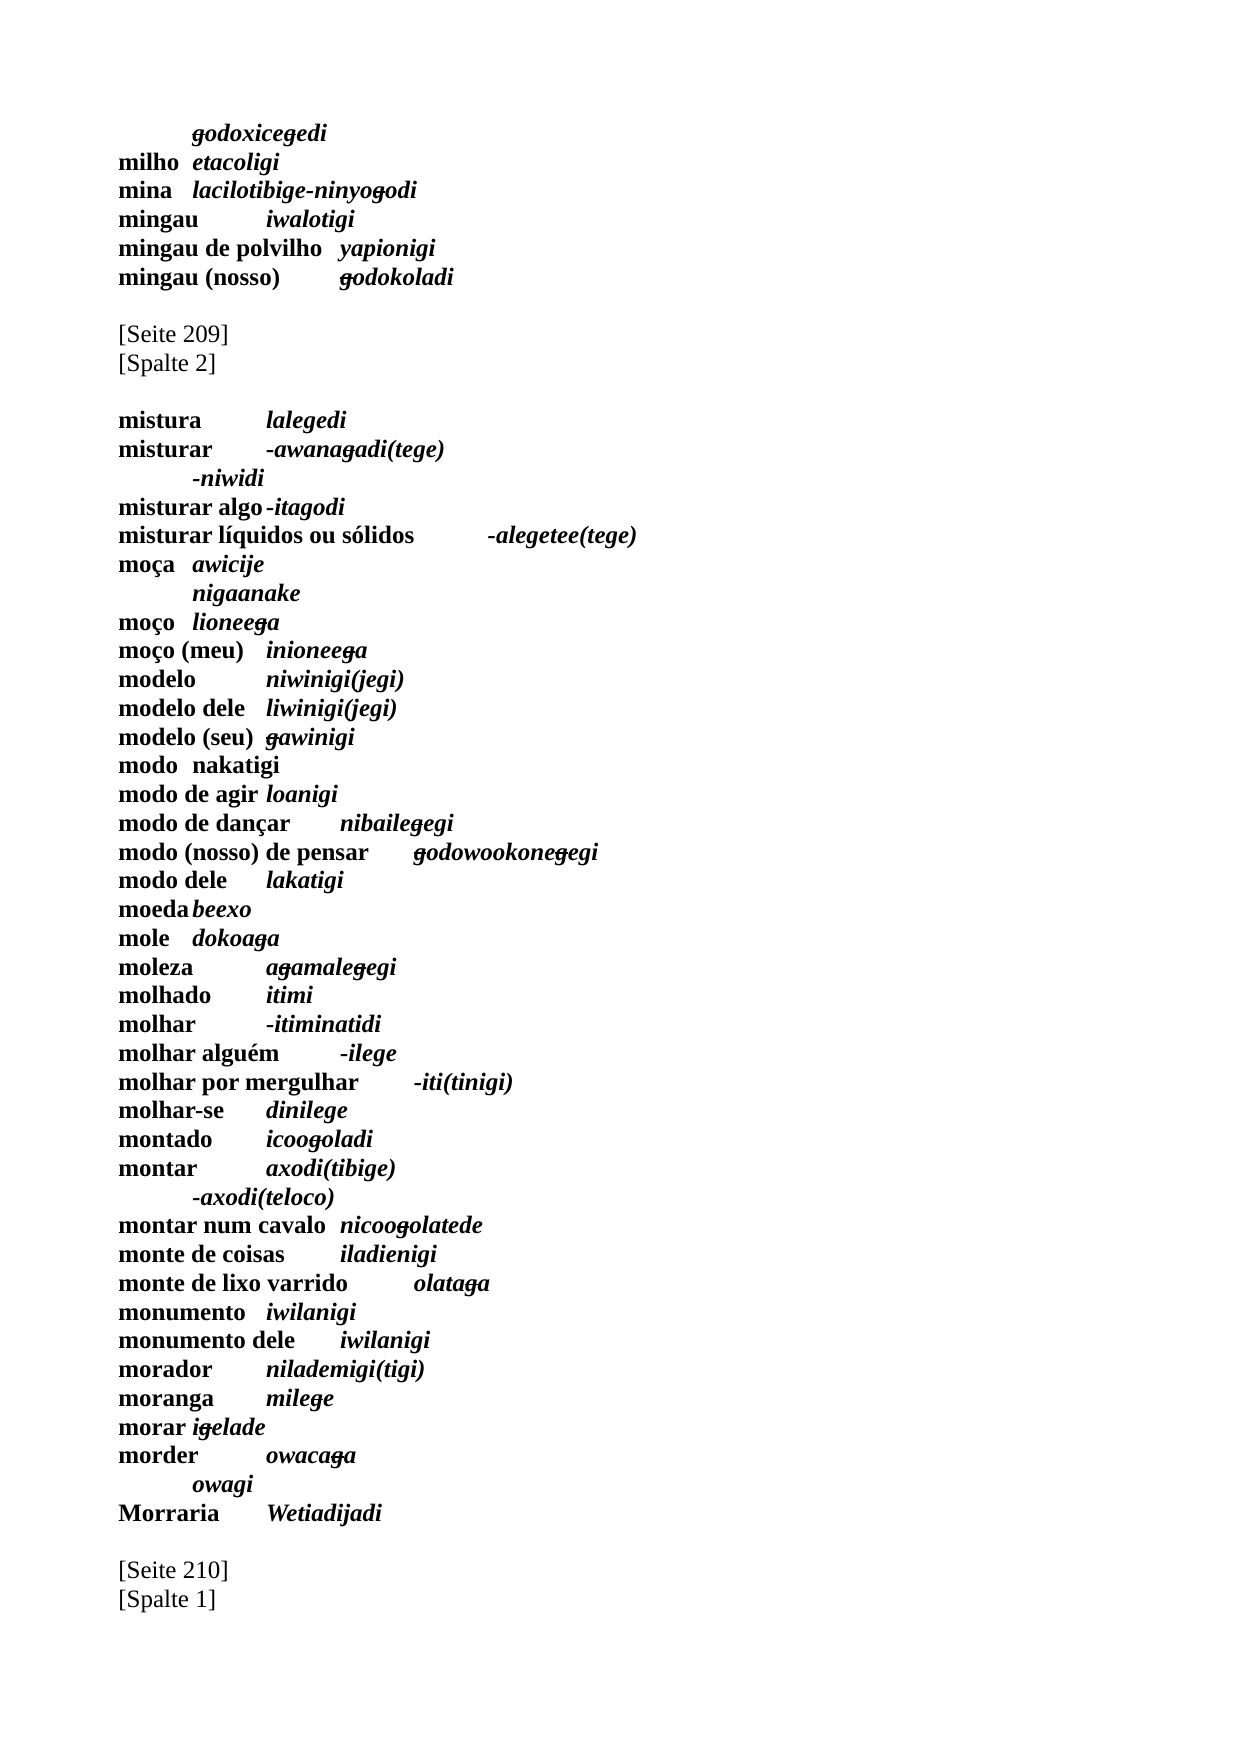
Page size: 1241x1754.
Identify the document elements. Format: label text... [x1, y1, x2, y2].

text morar igelade [118, 1412, 1122, 1441]
text moeda beexo [118, 894, 1122, 923]
text modelo niwinigi(jegi) [118, 664, 1122, 693]
text moço lioneega [118, 607, 1122, 636]
text moleza agamalegegi [118, 952, 1122, 981]
text moranga milege [118, 1383, 1122, 1412]
text molhar alguém -ilege [118, 1038, 1122, 1067]
text [Seite 210] [118, 1556, 1122, 1584]
text -niwidi [118, 463, 1122, 492]
text mingau (nosso) godokoladi [118, 262, 1122, 291]
text moça awicije [118, 549, 1122, 578]
text modo de agir loanigi [118, 779, 1122, 808]
text morder owacaga [118, 1441, 1122, 1469]
text Morraria Wetiadijadi [118, 1498, 1122, 1527]
text modelo (seu) gawinigi [118, 722, 1122, 751]
text owagi [118, 1469, 1122, 1498]
text -axodi(teloco) [118, 1182, 1122, 1211]
text monte de coisas iladienigi [118, 1239, 1122, 1268]
text misturar líquidos ou sólidos -alegetee(tege) [118, 521, 1122, 549]
text godoxicegedi [118, 118, 1122, 147]
text montar axodi(tibige) [118, 1153, 1122, 1182]
text mina lacilotibige-ninyogodi [118, 176, 1122, 204]
text misturar algo -itagodi [118, 492, 1122, 521]
text mistura lalegedi [118, 406, 1122, 434]
text monumento iwilanigi [118, 1297, 1122, 1326]
text molhar -itiminatidi [118, 1009, 1122, 1038]
text nigaanake [118, 578, 1122, 607]
text mingau iwalotigi [118, 204, 1122, 233]
text modo (nosso) de pensar godowookonegegi [118, 837, 1122, 866]
text monte de lixo varrido olataga [118, 1268, 1122, 1297]
text modo nakatigi [118, 751, 1122, 779]
text molhar por mergulhar -iti(tinigi) [118, 1067, 1122, 1096]
text misturar -awanagadi(tege) [118, 434, 1122, 463]
text modelo dele liwinigi(jegi) [118, 693, 1122, 722]
text montado icoogoladi [118, 1124, 1122, 1153]
text monumento dele iwilanigi [118, 1326, 1122, 1354]
text montar num cavalo nicoogolatede [118, 1211, 1122, 1239]
text [Spalte 1] [118, 1584, 1122, 1613]
text molhar-se dinilege [118, 1096, 1122, 1124]
text mole dokoaga [118, 923, 1122, 952]
text [Spalte 2] [118, 348, 1122, 377]
text milho etacoligi [118, 147, 1122, 176]
text molhado itimi [118, 981, 1122, 1009]
text mingau de polvilho yapionigi [118, 233, 1122, 262]
text modo dele lakatigi [118, 866, 1122, 894]
text modo de dançar nibailegegi [118, 808, 1122, 837]
text [Seite 209] [118, 319, 1122, 348]
text moço (meu) inioneega [118, 636, 1122, 664]
text morador nilademigi(tigi) [118, 1354, 1122, 1383]
